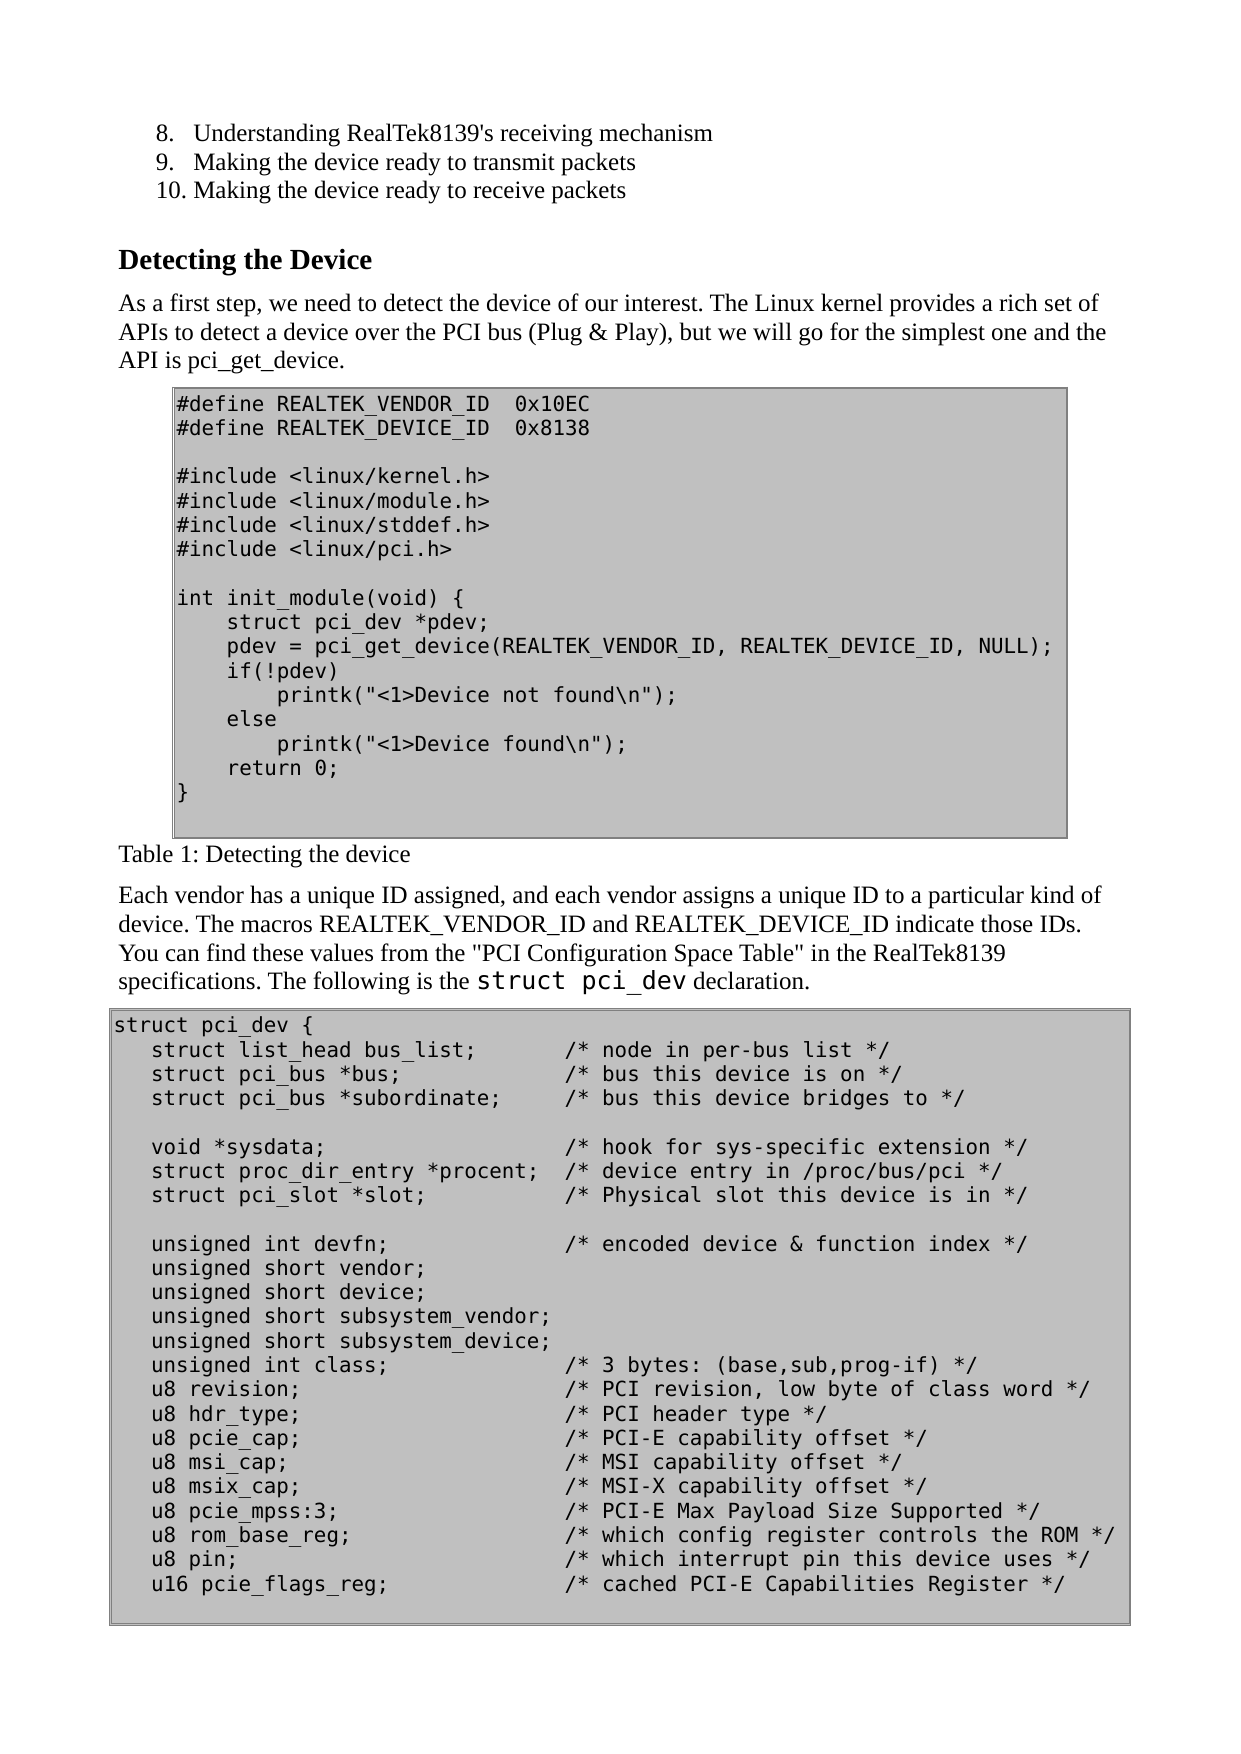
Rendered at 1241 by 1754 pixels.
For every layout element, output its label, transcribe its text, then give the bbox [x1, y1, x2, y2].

table_header struct pci_dev { struct list_head bus_list; /* node in per-bus list */ struct pci_bus *bus; /* bus this device is on */ struct pci_bus *subordinate; /* bus this device bridges to */ void *sysdata; /* hook for sys-specific extension */ struct proc_dir_entry *procent; /* device entry in /proc/bus/pci */ struct pci_slot *slot; /* Physical slot this device is in */ unsigned int devfn; /* encoded device & function index */ unsigned short vendor; unsigned short device; unsigned short subsystem_vendor; unsigned short subsystem_device; unsigned int class; /* 3 bytes: (base,sub,prog-if) */ u8 revision; /* PCI revision, low byte of class word */ u8 hdr_type; /* PCI header type */ u8 pcie_cap; /* PCI-E capability offset */ u8 msi_cap; /* MSI capability offset */ u8 msix_cap; /* MSI-X capability offset */ u8 pcie_mpss:3; /* PCI-E Max Payload Size Supported */ u8 rom_base_reg; /* which config register controls the ROM */ u8 pin; /* which interrupt pin this device uses */ u16 pcie_flags_reg; /* cached PCI-E Capabilities Register */ [112, 1011, 1129, 1623]
text As a first step, we need to detect the device of our interest. The Linux kernel provides a rich set of APIs to detect a device over the PCI bus (Plug & Play), but we will go for the simplest one and the API is pci_get_device. [118, 288, 1122, 374]
list Making the device ready to receive packets [156, 176, 1122, 204]
subtitle Detecting the Device [118, 242, 1122, 275]
text Each vendor has a unique ID assigned, and each vendor assigns a unique ID to a particular kind of device. The macros REALTEK_VENDOR_ID and REALTEK_DEVICE_ID indicate those IDs. You can find these values from the "PCI Configuration Space Table" in the RealTek8139 specifications. The following is the struct pci_dev declaration. [118, 880, 1122, 996]
table_header #define REALTEK_VENDOR_ID 0x10EC #define REALTEK_DEVICE_ID 0x8138 #include <linux/kernel.h> #include <linux/module.h> #include <linux/stddef.h> #include <linux/pci.h> int init_module(void) { struct pci_dev *pdev; pdev = pci_get_device(REALTEK_VENDOR_ID, REALTEK_DEVICE_ID, NULL); if(!pdev) printk("<1>Device not found\n"); else printk("<1>Device found\n"); return 0; } [175, 389, 1066, 837]
text Table 1: Detecting the device [118, 839, 1122, 868]
list Understanding RealTek8139's receiving mechanism [156, 118, 1122, 147]
list Making the device ready to transmit packets [156, 147, 1122, 176]
